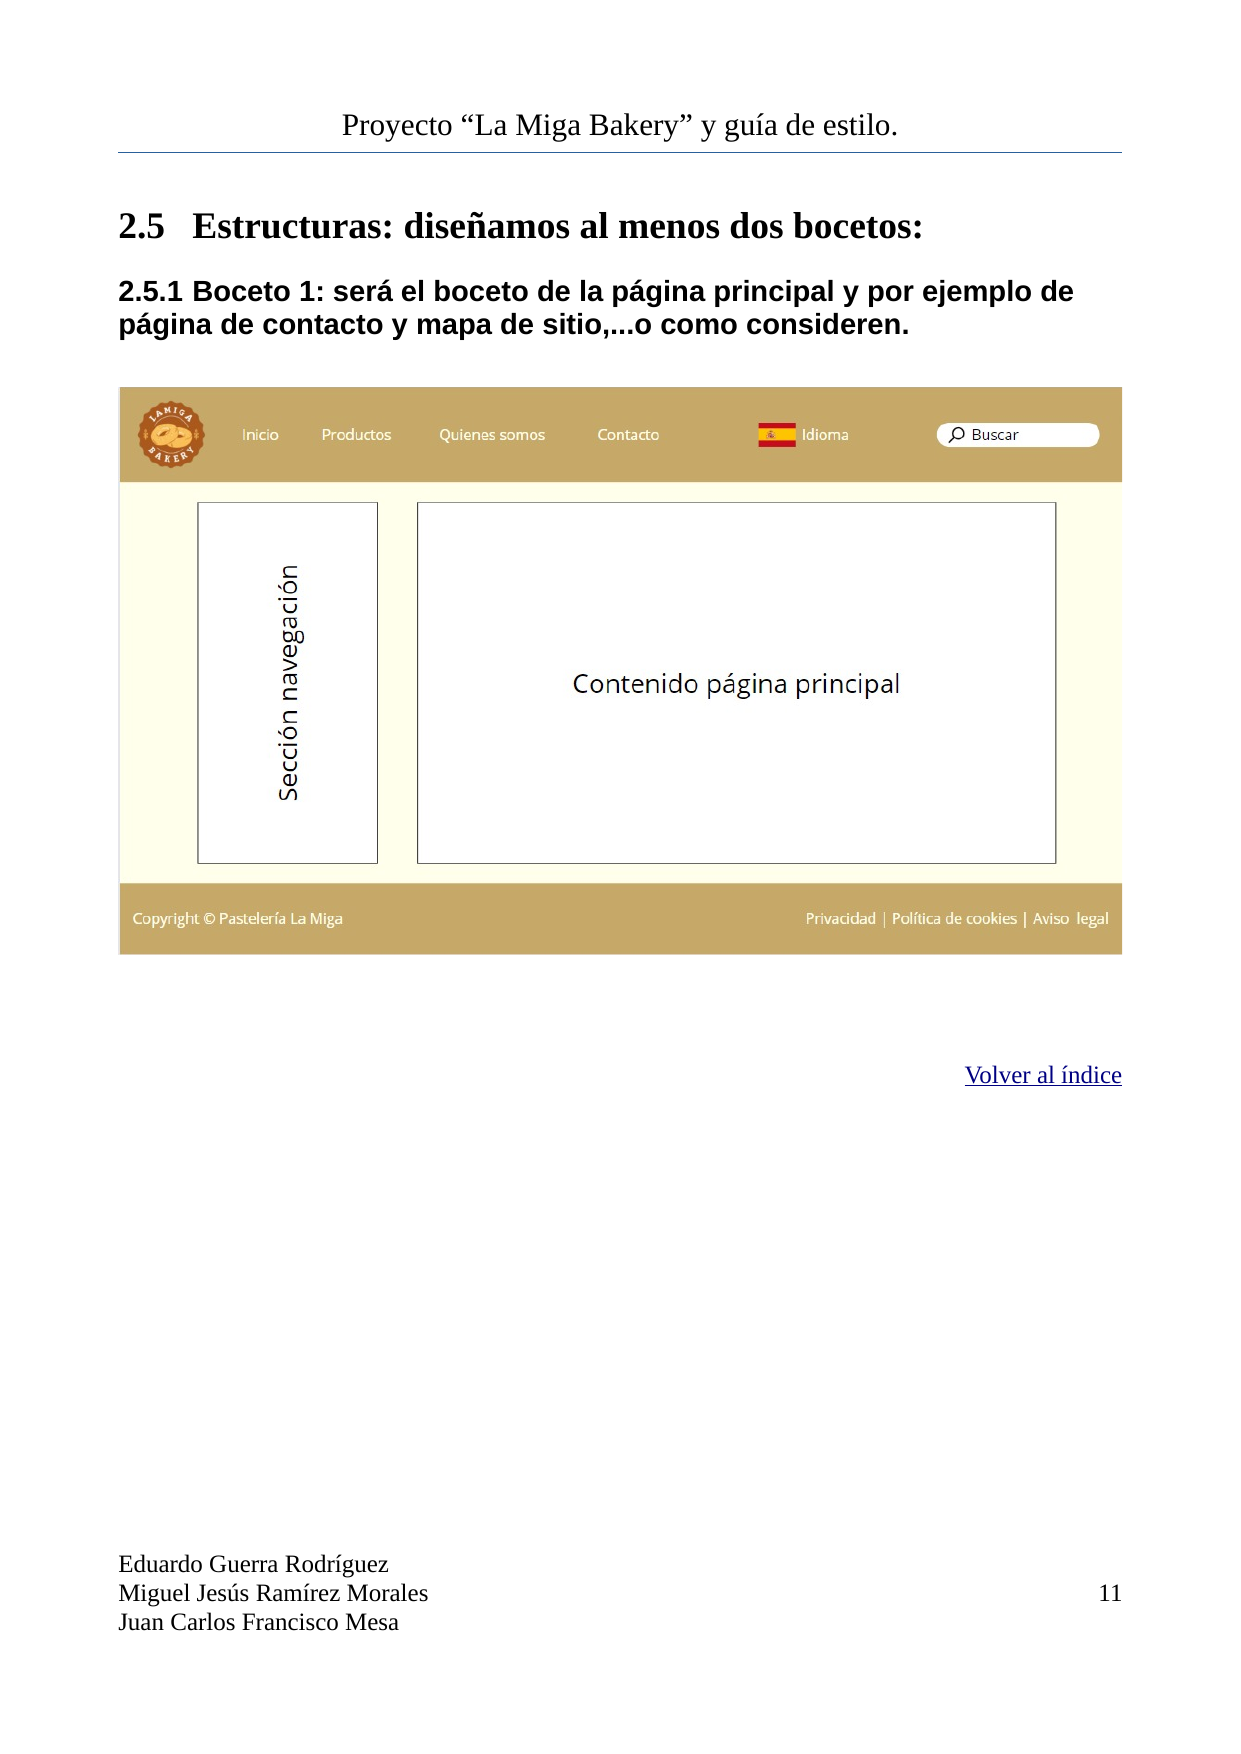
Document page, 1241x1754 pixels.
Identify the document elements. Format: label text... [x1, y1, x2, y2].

picture [118, 387, 1123, 955]
text Volver al índice [118, 1060, 1122, 1089]
subtitle 2.5 Estructuras: diseñamos al menos dos bocetos: [118, 204, 1122, 247]
subtitle 2.5.1 Boceto 1: será el boceto de la página principal y por ejemplo de página de contacto y mapa de sitio,...o como consideren. [118, 274, 1122, 374]
